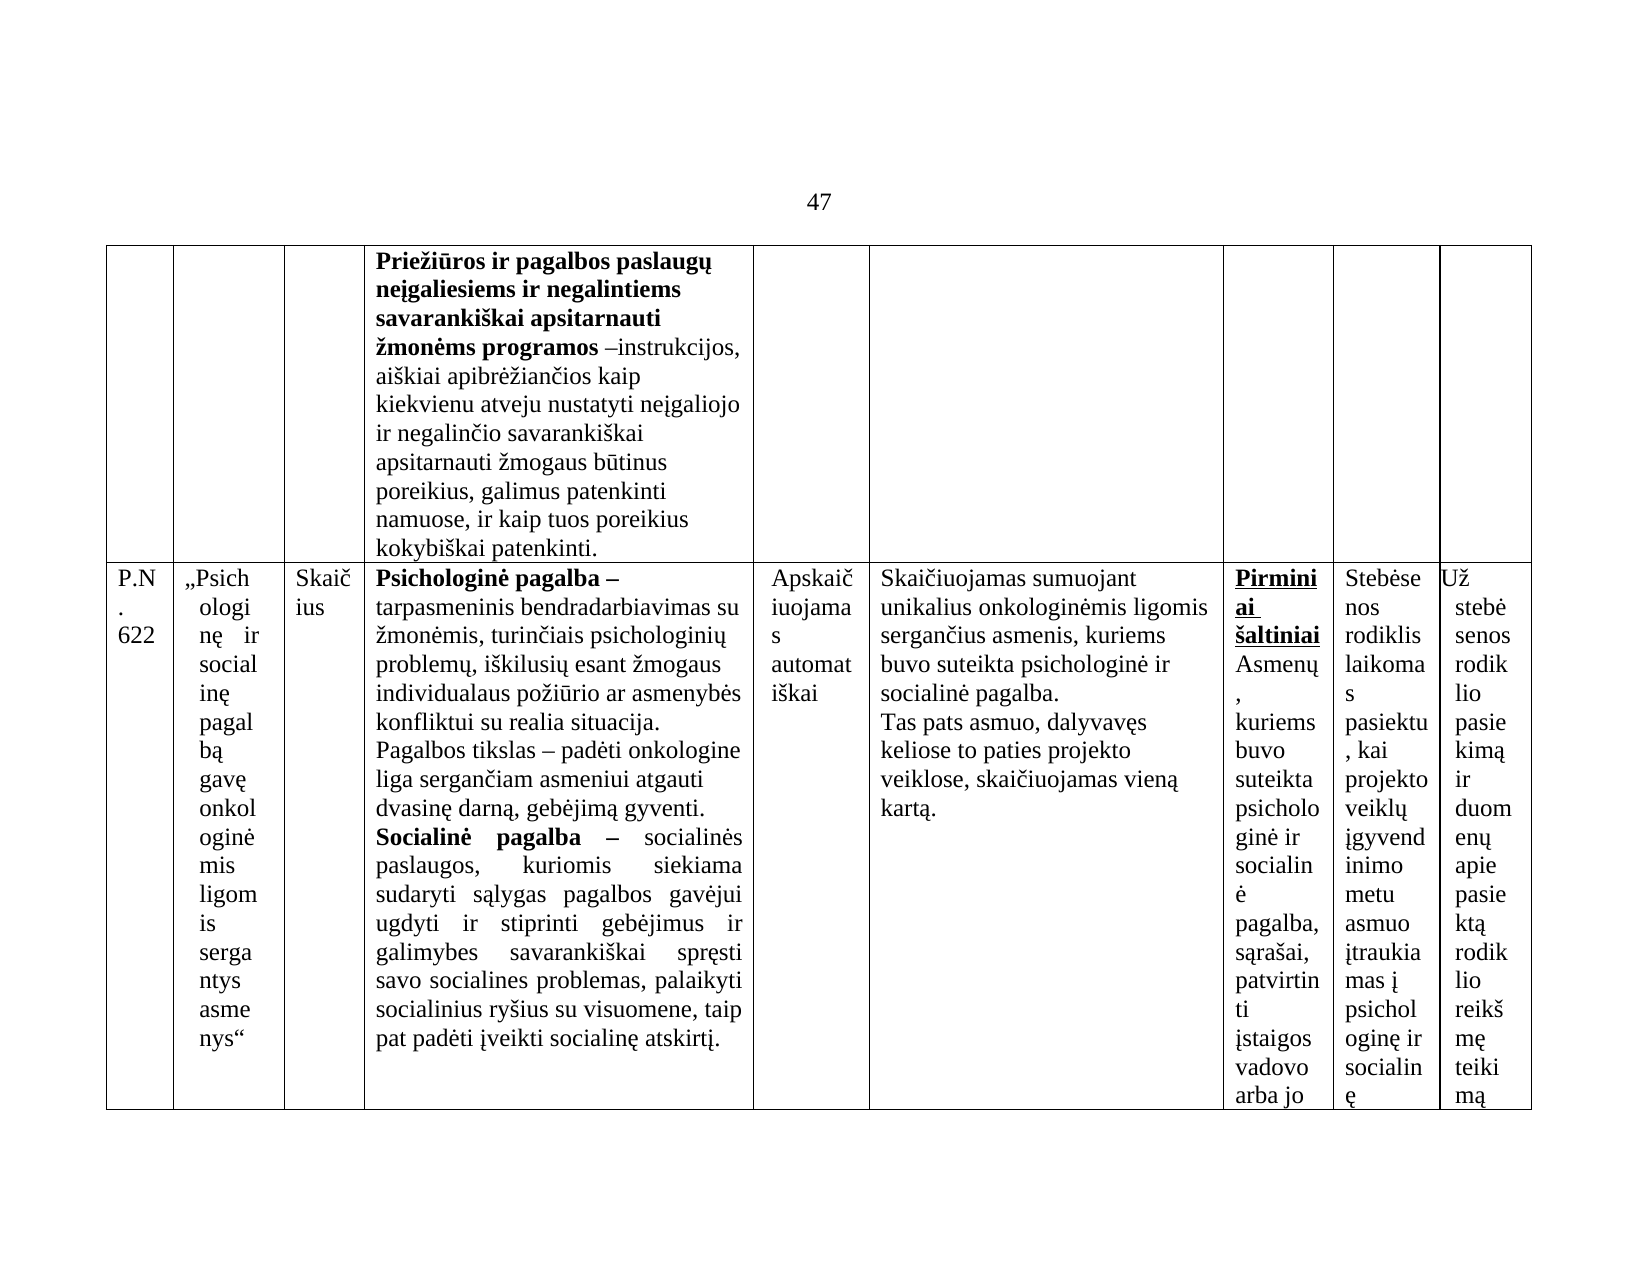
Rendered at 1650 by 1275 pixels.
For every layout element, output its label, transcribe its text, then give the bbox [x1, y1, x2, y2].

table_cell Apskaičiuojamas automatiškai [754, 563, 869, 1109]
table_cell [1224, 246, 1333, 562]
table_cell P.N. 622 [107, 563, 173, 1109]
table_cell [1334, 246, 1439, 562]
table_cell [754, 246, 869, 562]
table_cell [107, 246, 173, 562]
table_cell [1441, 246, 1531, 562]
table_cell Priežiūros ir pagalbos paslaugų neįgaliesiems ir negalintiems savarankiškai apsitarnauti žmonėms programos –instrukcijos, aiškiai apibrėžiančios kaip kiekvienu atveju nustatyti neįgaliojo ir negalinčio savarankiškai apsitarnauti žmogaus būtinus poreikius, galimus patenkinti namuose, ir kaip tuos poreikius kokybiškai patenkinti. [365, 246, 753, 562]
table_cell Skaičius [285, 563, 364, 1109]
table_cell „Psichologinę ir socialinę pagalbą gavę onkologinėmis ligomis sergantys asmenys“ [174, 563, 284, 1109]
table_cell [285, 246, 364, 562]
table_cell [870, 246, 1223, 562]
table_cell Stebėsenos rodiklis laikomas pasiektu, kai projekto veiklų įgyvendinimo metu asmuo įtraukiamas į psichologinę ir socialinę [1334, 563, 1439, 1109]
table_cell Skaičiuojamas sumuojant unikalius onkologinėmis ligomis sergančius asmenis, kuriems buvo suteikta psichologinė ir socialinė pagalba. Tas pats asmuo, dalyvavęs keliose to paties projekto veiklose, skaičiuojamas vieną kartą. [870, 563, 1223, 1109]
table_cell [174, 246, 284, 562]
table_cell Pirminiai šaltiniai Asmenų, kuriems buvo suteikta psichologinė ir socialinė pagalba, sąrašai, patvirtinti įstaigos vadovo arba jo [1224, 563, 1333, 1109]
table_cell Už stebėsenos rodiklio pasiekimą ir duomenų apie pasiektą rodiklio reikšmę teikimą [1441, 563, 1531, 1109]
table_cell Psichologinė pagalba – tarpasmeninis bendradarbiavimas su žmonėmis, turinčiais psichologinių problemų, iškilusių esant žmogaus individualaus požiūrio ar asmenybės konfliktui su realia situacija. Pagalbos tikslas – padėti onkologine liga sergančiam asmeniui atgauti dvasinę darną, gebėjimą gyventi. Socialinė pagalba – socialinės paslaugos, kuriomis siekiama sudaryti sąlygas pagalbos gavėjui ugdyti ir stiprinti gebėjimus ir galimybes savarankiškai spręsti savo socialines problemas, palaikyti socialinius ryšius su visuomene, taip pat padėti įveikti socialinę atskirtį. [365, 563, 753, 1109]
